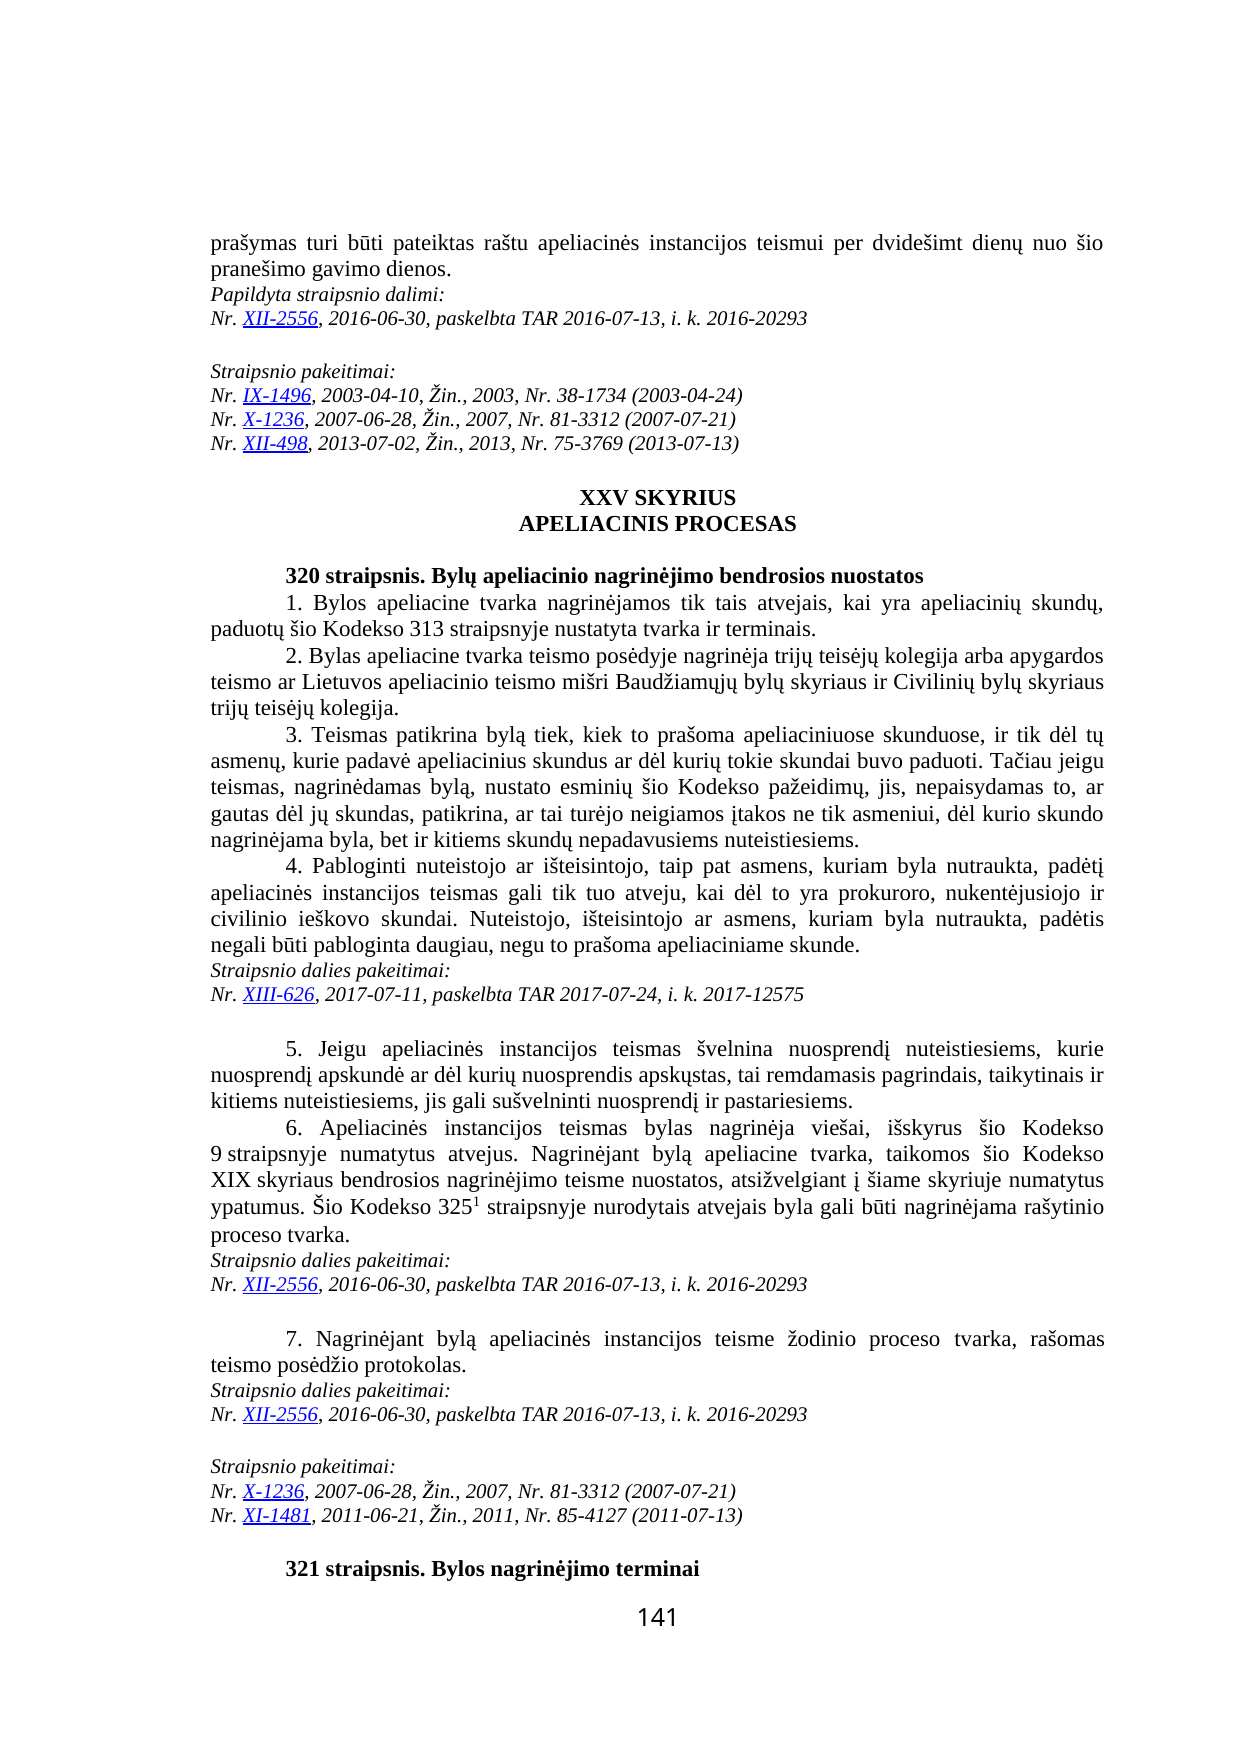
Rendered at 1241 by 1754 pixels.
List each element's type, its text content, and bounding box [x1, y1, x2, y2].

text Nr. X-1236, 2007-06-28, Žin., 2007, Nr. 81-3312 (2007-07-21) [210, 1478, 1105, 1503]
text 2. Bylas apeliacine tvarka teismo posėdyje nagrinėja trijų teisėjų kolegija arba apygardos teismo ar Lietuvos apeliacinio teismo mišri Baudžiamųjų bylų skyriaus ir Civilinių bylų skyriaus trijų teisėjų kolegija. [210, 642, 1105, 721]
text 4. Pabloginti nuteistojo ar išteisintojo, taip pat asmens, kuriam byla nutraukta, padėtį apeliacinės instancijos teismas gali tik tuo atveju, kai dėl to yra prokuroro, nukentėjusiojo ir civilinio ieškovo skundai. Nuteistojo, išteisintojo ar asmens, kuriam byla nutraukta, padėtis negali būti pabloginta daugiau, negu to prašoma apeliaciniame skunde. [210, 852, 1105, 958]
text Nr. XII-2556, 2016-06-30, paskelbta TAR 2016-07-13, i. k. 2016-20293 [210, 1272, 1105, 1296]
text 7. Nagrinėjant bylą apeliacinės instancijos teisme žodinio proceso tvarka, rašomas teismo posėdžio protokolas. [210, 1325, 1105, 1378]
text Nr. XI-1481, 2011-06-21, Žin., 2011, Nr. 85-4127 (2011-07-13) [210, 1503, 1105, 1527]
text Straipsnio dalies pakeitimai: [210, 958, 1105, 982]
text Nr. XII-2556, 2016-06-30, paskelbta TAR 2016-07-13, i. k. 2016-20293 [210, 1402, 1105, 1426]
text Nr. XIII-626, 2017-07-11, paskelbta TAR 2017-07-24, i. k. 2017-12575 [210, 982, 1105, 1006]
text Nr. XII-2556, 2016-06-30, paskelbta TAR 2016-07-13, i. k. 2016-20293 [210, 306, 1105, 330]
text Nr. XII-498, 2013-07-02, Žin., 2013, Nr. 75-3769 (2013-07-13) [210, 431, 1105, 455]
text 3. Teismas patikrina bylą tiek, kiek to prašoma apeliaciniuose skunduose, ir tik dėl tų asmenų, kurie padavė apeliacinius skundus ar dėl kurių tokie skundai buvo paduoti. Tačiau jeigu teismas, nagrinėdamas bylą, nustato esminių šio Kodekso pažeidimų, jis, nepaisydamas to, ar gautas dėl jų skundas, patikrina, ar tai turėjo neigiamos įtakos ne tik asmeniui, dėl kurio skundo nagrinėjama byla, bet ir kitiems skundų nepadavusiems nuteistiesiems. [210, 721, 1105, 852]
text Papildyta straipsnio dalimi: [210, 282, 1105, 306]
text Straipsnio pakeitimai: [210, 1454, 1105, 1478]
text 321 straipsnis. Bylos nagrinėjimo terminai [210, 1555, 1105, 1582]
text Apeliacinis procesas [210, 510, 1105, 536]
text 1. Bylos apeliacine tvarka nagrinėjamos tik tais atvejais, kai yra apeliacinių skundų, paduotų šio Kodekso 313 straipsnyje nustatyta tvarka ir terminais. [210, 589, 1105, 642]
text Straipsnio dalies pakeitimai: [210, 1378, 1105, 1402]
text prašymas turi būti pateiktas raštu apeliacinės instancijos teismui per dvidešimt dienų nuo šio pranešimo gavimo dienos. [210, 229, 1105, 282]
text Nr. IX-1496, 2003-04-10, Žin., 2003, Nr. 38-1734 (2003-04-24) [210, 383, 1105, 407]
text 5. Jeigu apeliacinės instancijos teismas švelnina nuosprendį nuteistiesiems, kurie nuosprendį apskundė ar dėl kurių nuosprendis apskųstas, tai remdamasis pagrindais, taikytinais ir kitiems nuteistiesiems, jis gali sušvelninti nuosprendį ir pastariesiems. [210, 1035, 1105, 1114]
text 320 straipsnis. Bylų apeliacinio nagrinėjimo bendrosios nuostatos [210, 563, 1105, 589]
text Straipsnio dalies pakeitimai: [210, 1248, 1105, 1272]
text 6. Apeliacinės instancijos teismas bylas nagrinėja viešai, išskyrus šio Kodekso 9 straipsnyje numatytus atvejus. Nagrinėjant bylą apeliacine tvarka, taikomos šio Kodekso XIX skyriaus bendrosios nagrinėjimo teisme nuostatos, atsižvelgiant į šiame skyriuje numatytus ypatumus. Šio Kodekso 3251 straipsnyje nurodytais atvejais byla gali būti nagrinėjama rašytinio proceso tvarka. [210, 1114, 1105, 1248]
text Straipsnio pakeitimai: [210, 358, 1105, 383]
text Nr. X-1236, 2007-06-28, Žin., 2007, Nr. 81-3312 (2007-07-21) [210, 407, 1105, 431]
subtitle XXV skyrius [210, 483, 1105, 510]
